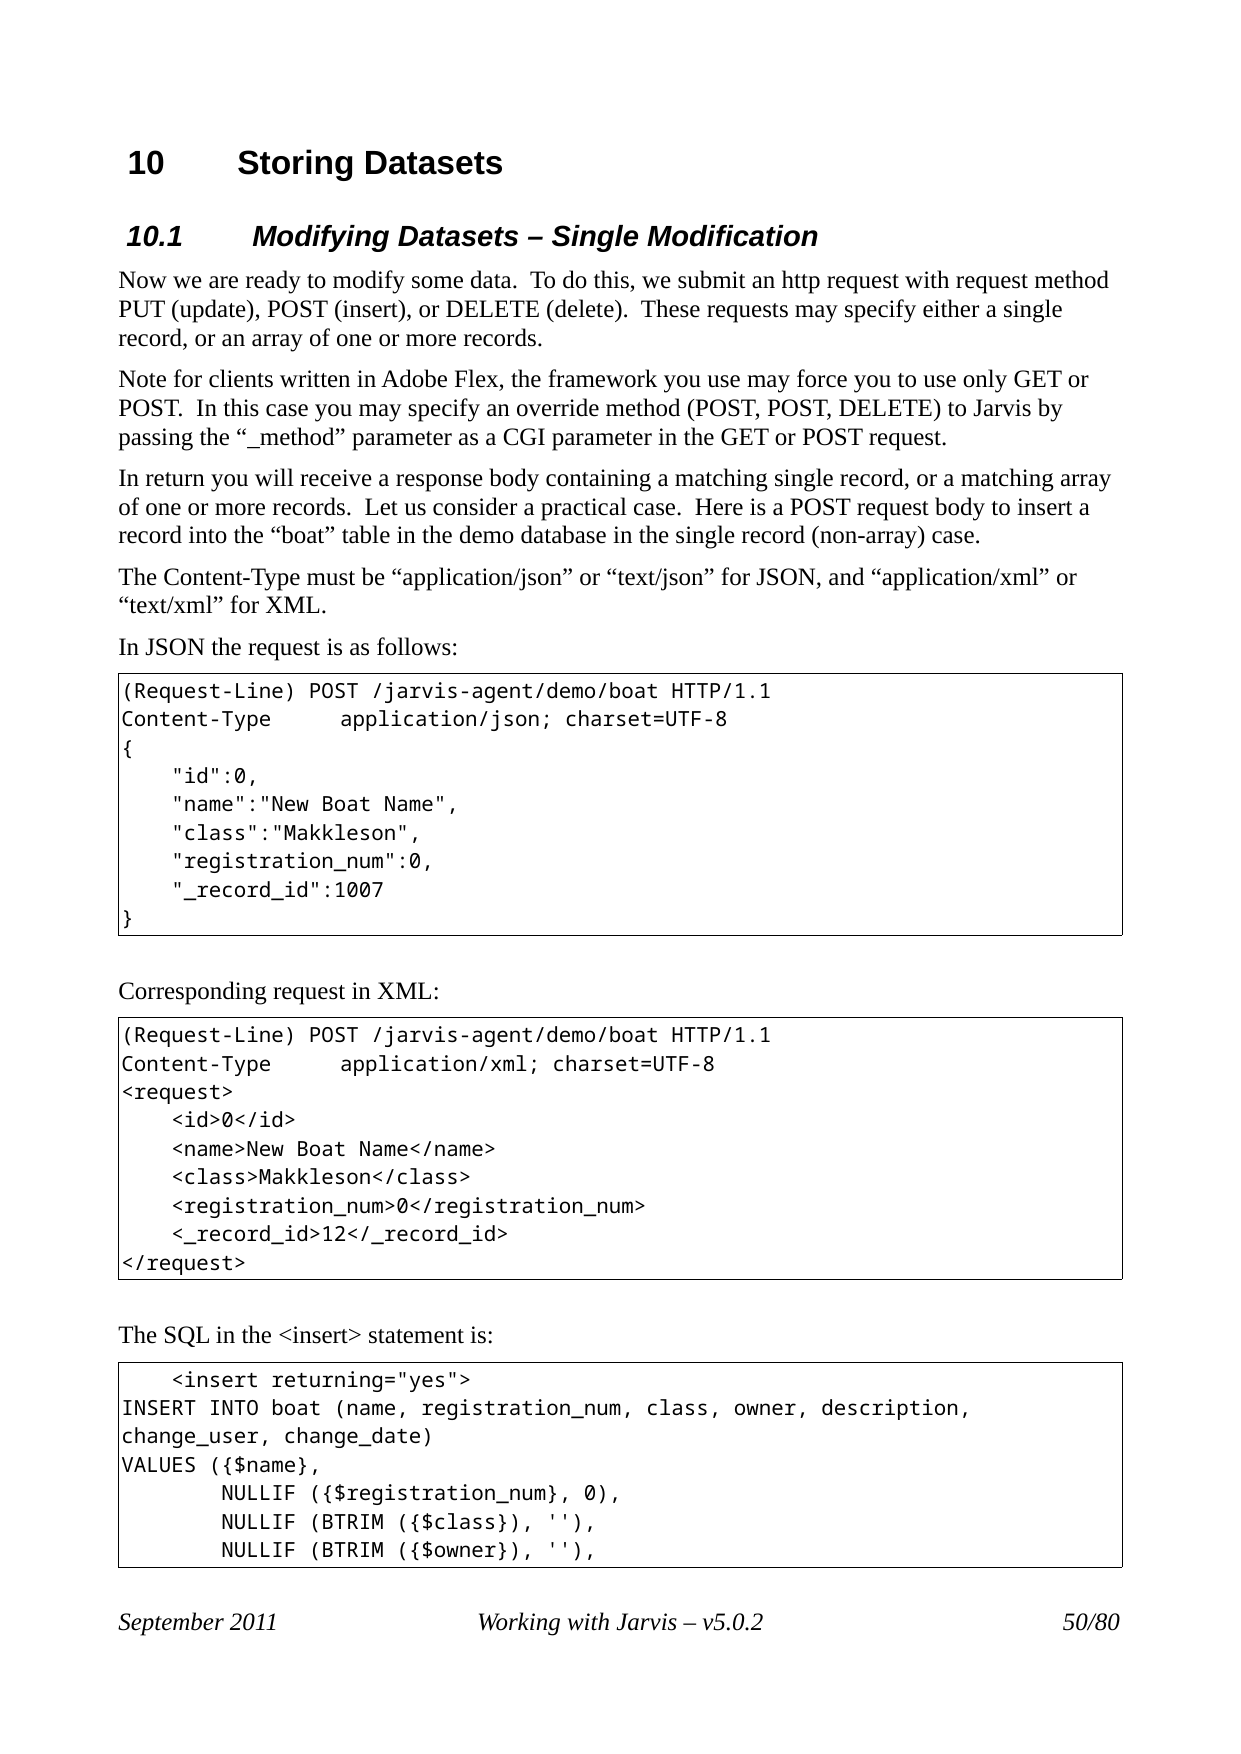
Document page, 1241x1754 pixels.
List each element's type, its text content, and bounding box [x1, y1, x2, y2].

text "id":0, [119, 758, 1122, 787]
text (Request-Line) POST /jarvis-agent/demo/boat HTTP/1.1 [119, 674, 1122, 701]
text "class":"Makkleson", [119, 815, 1122, 843]
subtitle Modifying Datasets – Single Modification [118, 219, 1122, 253]
text Corresponding request in XML: [118, 976, 1122, 1005]
text NULLIF (BTRIM ({$owner}), ''), [119, 1532, 1122, 1567]
text NULLIF (BTRIM ({$class}), ''), [119, 1504, 1122, 1532]
text VALUES ({$name}, [119, 1447, 1122, 1476]
text Content-Type application/xml; charset=UTF-8 [119, 1046, 1122, 1074]
text The Content-Type must be “application/json” or “text/json” for JSON, and “application/xml” or “text/xml” for XML. [118, 562, 1122, 619]
text NULLIF ({$registration_num}, 0), [119, 1476, 1122, 1504]
text <request> [119, 1074, 1122, 1103]
text "name":"New Boat Name", [119, 787, 1122, 815]
text Note for clients written in Adobe Flex, the framework you use may force you to use only GET or POST. In this case you may specify an override method (POST, POST, DELETE) to Jarvis by passing the “_method” parameter as a CGI parameter in the GET or POST request. [118, 364, 1122, 450]
text <_record_id>12</_record_id> [119, 1216, 1122, 1245]
text { [119, 730, 1122, 758]
text (Request-Line) POST /jarvis-agent/demo/boat HTTP/1.1 [119, 1018, 1122, 1046]
text </request> [119, 1245, 1122, 1279]
text In return you will receive a response body containing a matching single record, or a matching array of one or more records. Let us consider a practical case. Here is a POST request body to insert a record into the “boat” table in the demo database in the single record (non-array) case. [118, 463, 1122, 549]
text <id>0</id> [119, 1103, 1122, 1131]
text <class>Makkleson</class> [119, 1159, 1122, 1188]
text Now we are ready to modify some data. To do this, we submit an http request with request method PUT (update), POST (insert), or DELETE (delete). These requests may specify either a single record, or an array of one or more records. [118, 265, 1122, 352]
text In JSON the request is as follows: [118, 632, 1122, 660]
text Content-Type application/json; charset=UTF-8 [119, 701, 1122, 730]
text INSERT INTO boat (name, registration_num, class, owner, description, change_user, change_date) [119, 1390, 1122, 1447]
subtitle Storing Datasets [118, 143, 1122, 182]
text "registration_num":0, "_record_id":1007 } [119, 843, 1122, 935]
text <registration_num>0</registration_num> [119, 1188, 1122, 1216]
text <name>New Boat Name</name> [119, 1131, 1122, 1159]
text <insert returning="yes"> [119, 1363, 1122, 1390]
text The SQL in the <insert> statement is: [118, 1321, 1122, 1349]
